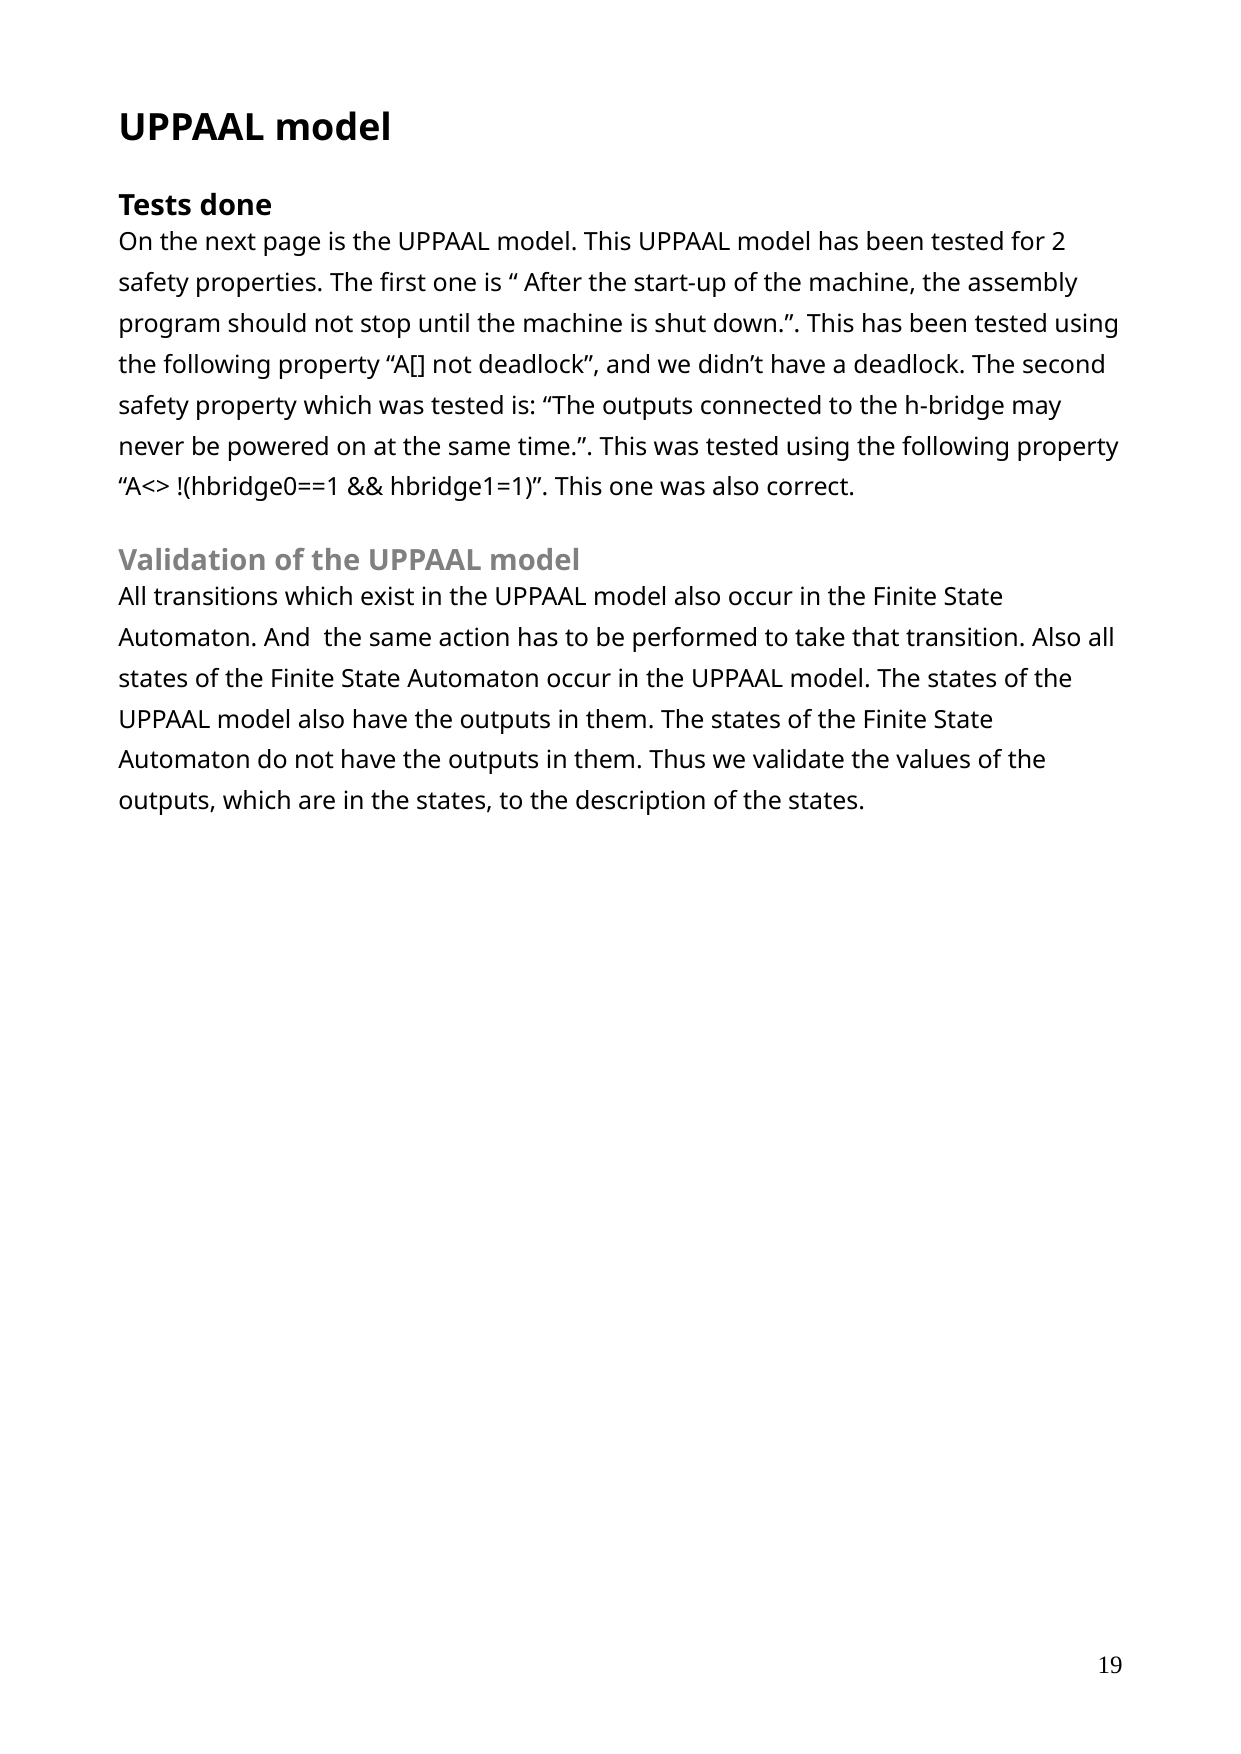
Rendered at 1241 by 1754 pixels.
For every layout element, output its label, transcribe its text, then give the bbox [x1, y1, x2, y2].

text On the next page is the UPPAAL model. This UPPAAL model has been tested for 2 safety properties. The first one is “ After the start-up of the machine, the assembly program should not stop until the machine is shut down.”. This has been tested using the following property “A[] not deadlock”, and we didn’t have a deadlock. The second safety property which was tested is: “The outputs connected to the h-bridge may never be powered on at the same time.”. This was tested using the following property “A<> !(hbridge0==1 && hbridge1=1)”. This one was also correct. [118, 224, 1122, 503]
subtitle Validation of the UPPAAL model [118, 539, 1122, 579]
subtitle Tests done [118, 184, 1122, 224]
subtitle UPPAAL model [118, 100, 1122, 151]
text All transitions which exist in the UPPAAL model also occur in the Finite State Automaton. And the same action has to be performed to take that transition. Also all states of the Finite State Automaton occur in the UPPAAL model. The states of the UPPAAL model also have the outputs in them. The states of the Finite State Automaton do not have the outputs in them. Thus we validate the values of the outputs, which are in the states, to the description of the states. [118, 579, 1122, 817]
